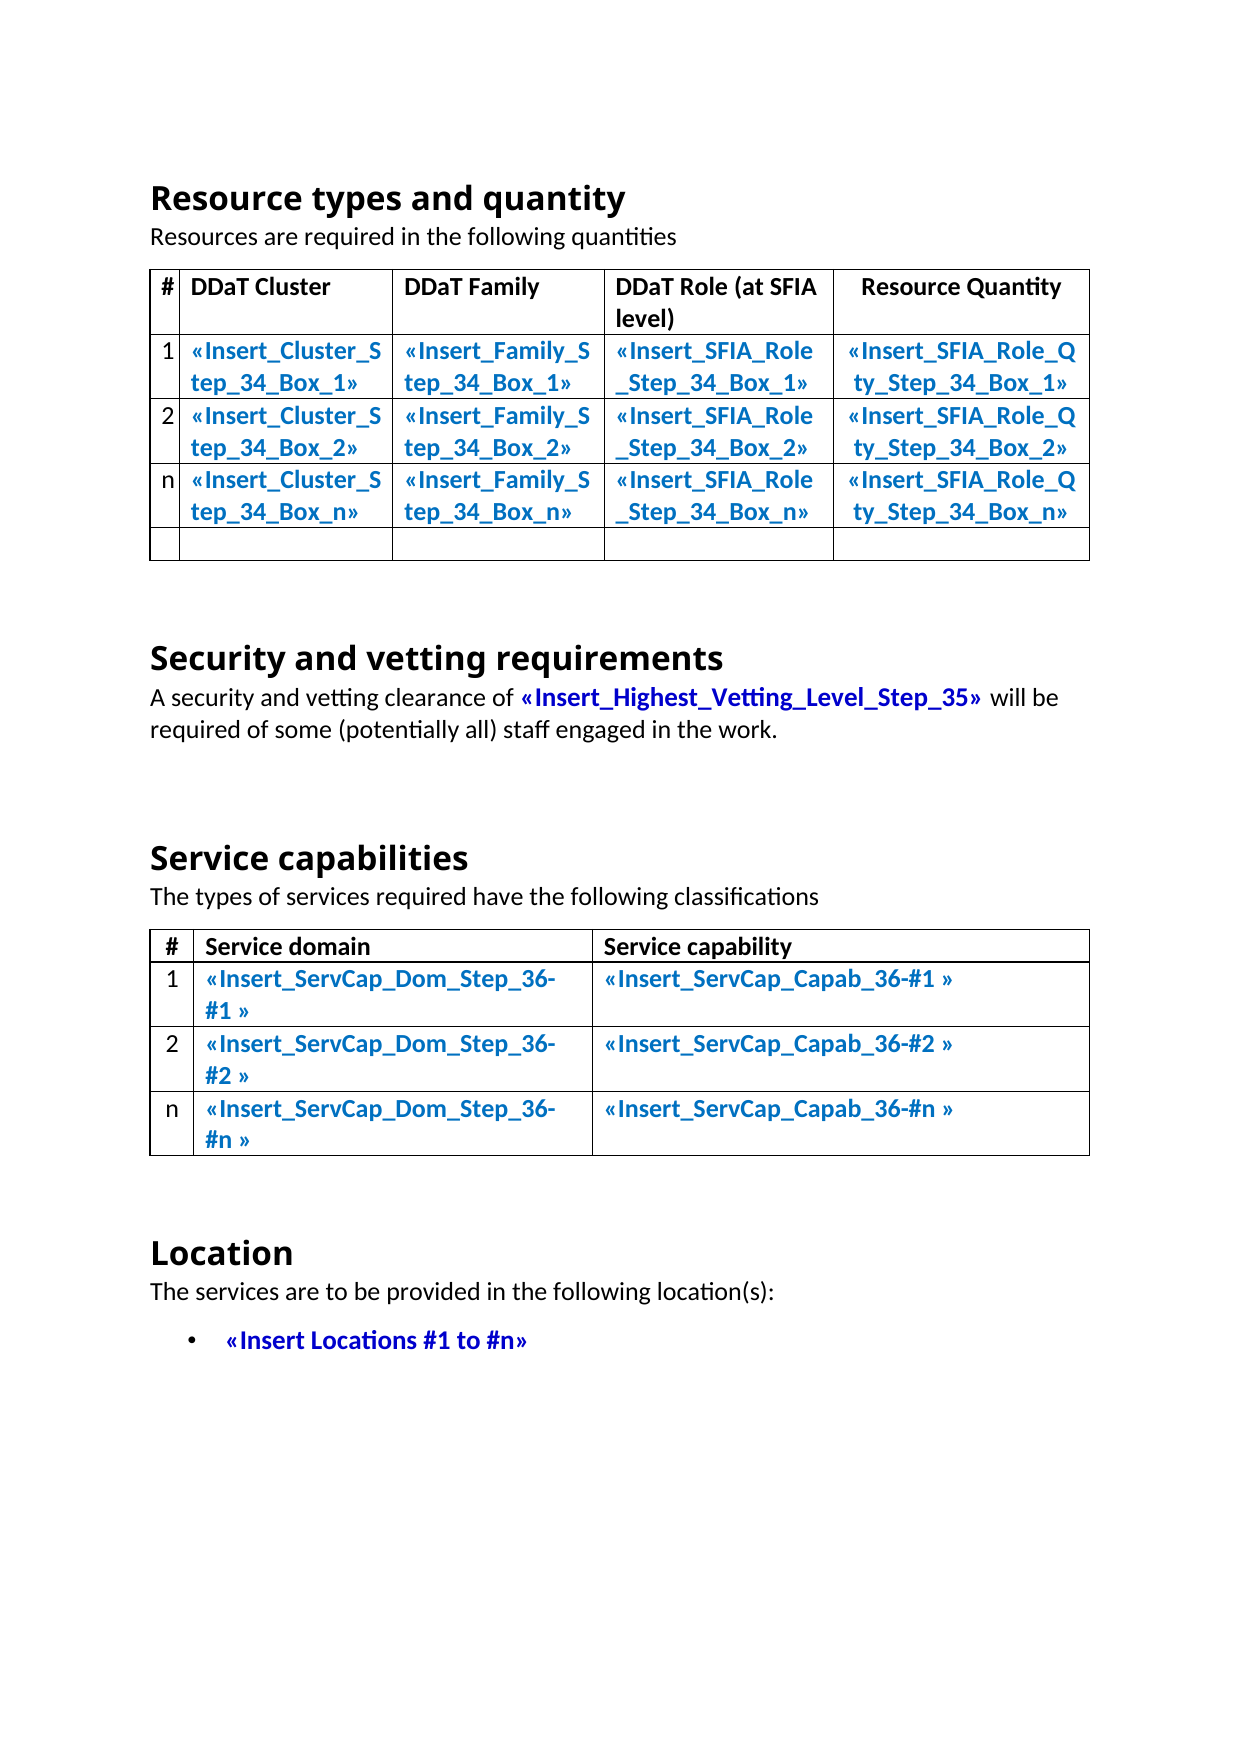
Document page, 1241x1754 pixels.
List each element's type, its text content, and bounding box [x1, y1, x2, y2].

text The types of services required have the following classifications [150, 880, 1090, 912]
table_header DDaT Role (at SFIA level) [605, 270, 833, 333]
table_cell 2 [151, 1027, 193, 1091]
table_cell 1 [151, 335, 179, 398]
table_cell «Insert_SFIA_Role_Step_34_Box_1» [605, 335, 833, 398]
table_cell [151, 528, 179, 560]
subtitle Resource types and quantity [150, 175, 1090, 220]
table_cell n [151, 464, 179, 527]
list «Insert Locations #1 to #n» [187, 1323, 1090, 1357]
table_header Resource Quantity [834, 270, 1089, 333]
table_cell [393, 528, 604, 560]
text Resources are required in the following quantities [150, 220, 1090, 252]
text A security and vetting clearance of «Insert_Highest_Vetting_Level_Step_35» will be required of some (potentially all) staff engaged in the work. [150, 680, 1090, 745]
table_cell [834, 528, 1089, 560]
table_cell «Insert_ServCap_Dom_Step_36-#n » [194, 1092, 592, 1155]
table_cell [605, 528, 833, 560]
table_cell «Insert_SFIA_Role_Qty_Step_34_Box_1» [834, 335, 1089, 398]
table_header # [151, 930, 193, 961]
table_cell «Insert_ServCap_Dom_Step_36-#1 » [194, 963, 592, 1026]
subtitle Location [150, 1230, 1090, 1275]
table_cell «Insert_SFIA_Role_Step_34_Box_2» [605, 399, 833, 463]
table_cell «Insert_SFIA_Role_Qty_Step_34_Box_n» [834, 464, 1089, 527]
table_cell «Insert_Family_Step_34_Box_n» [393, 464, 604, 527]
table_cell «Insert_ServCap_Capab_36-#n » [593, 1092, 1089, 1155]
table_cell «Insert_ServCap_Dom_Step_36-#2 » [194, 1027, 592, 1091]
table_cell «Insert_Cluster_Step_34_Box_2» [180, 399, 392, 463]
table_cell «Insert_Cluster_Step_34_Box_1» [180, 335, 392, 398]
table_header Service capability [593, 930, 1089, 961]
subtitle Service capabilities [150, 835, 1090, 880]
table_cell n [151, 1092, 193, 1155]
text The services are to be provided in the following location(s): [150, 1275, 1090, 1307]
table_cell 2 [151, 399, 179, 463]
table_cell «Insert_Family_Step_34_Box_1» [393, 335, 604, 398]
table_header Service domain [194, 930, 592, 961]
table_cell 1 [151, 963, 193, 1026]
subtitle Security and vetting requirements [150, 634, 1090, 680]
table_header DDaT Family [393, 270, 604, 333]
table_cell [180, 528, 392, 560]
table_cell «Insert_Cluster_Step_34_Box_n» [180, 464, 392, 527]
table_cell «Insert_SFIA_Role_Qty_Step_34_Box_2» [834, 399, 1089, 463]
table_cell «Insert_SFIA_Role_Step_34_Box_n» [605, 464, 833, 527]
table_cell «Insert_Family_Step_34_Box_2» [393, 399, 604, 463]
table_cell «Insert_ServCap_Capab_36-#1 » [593, 963, 1089, 1026]
table_header DDaT Cluster [180, 270, 392, 333]
table_cell «Insert_ServCap_Capab_36-#2 » [593, 1027, 1089, 1091]
table_header # [151, 270, 179, 333]
